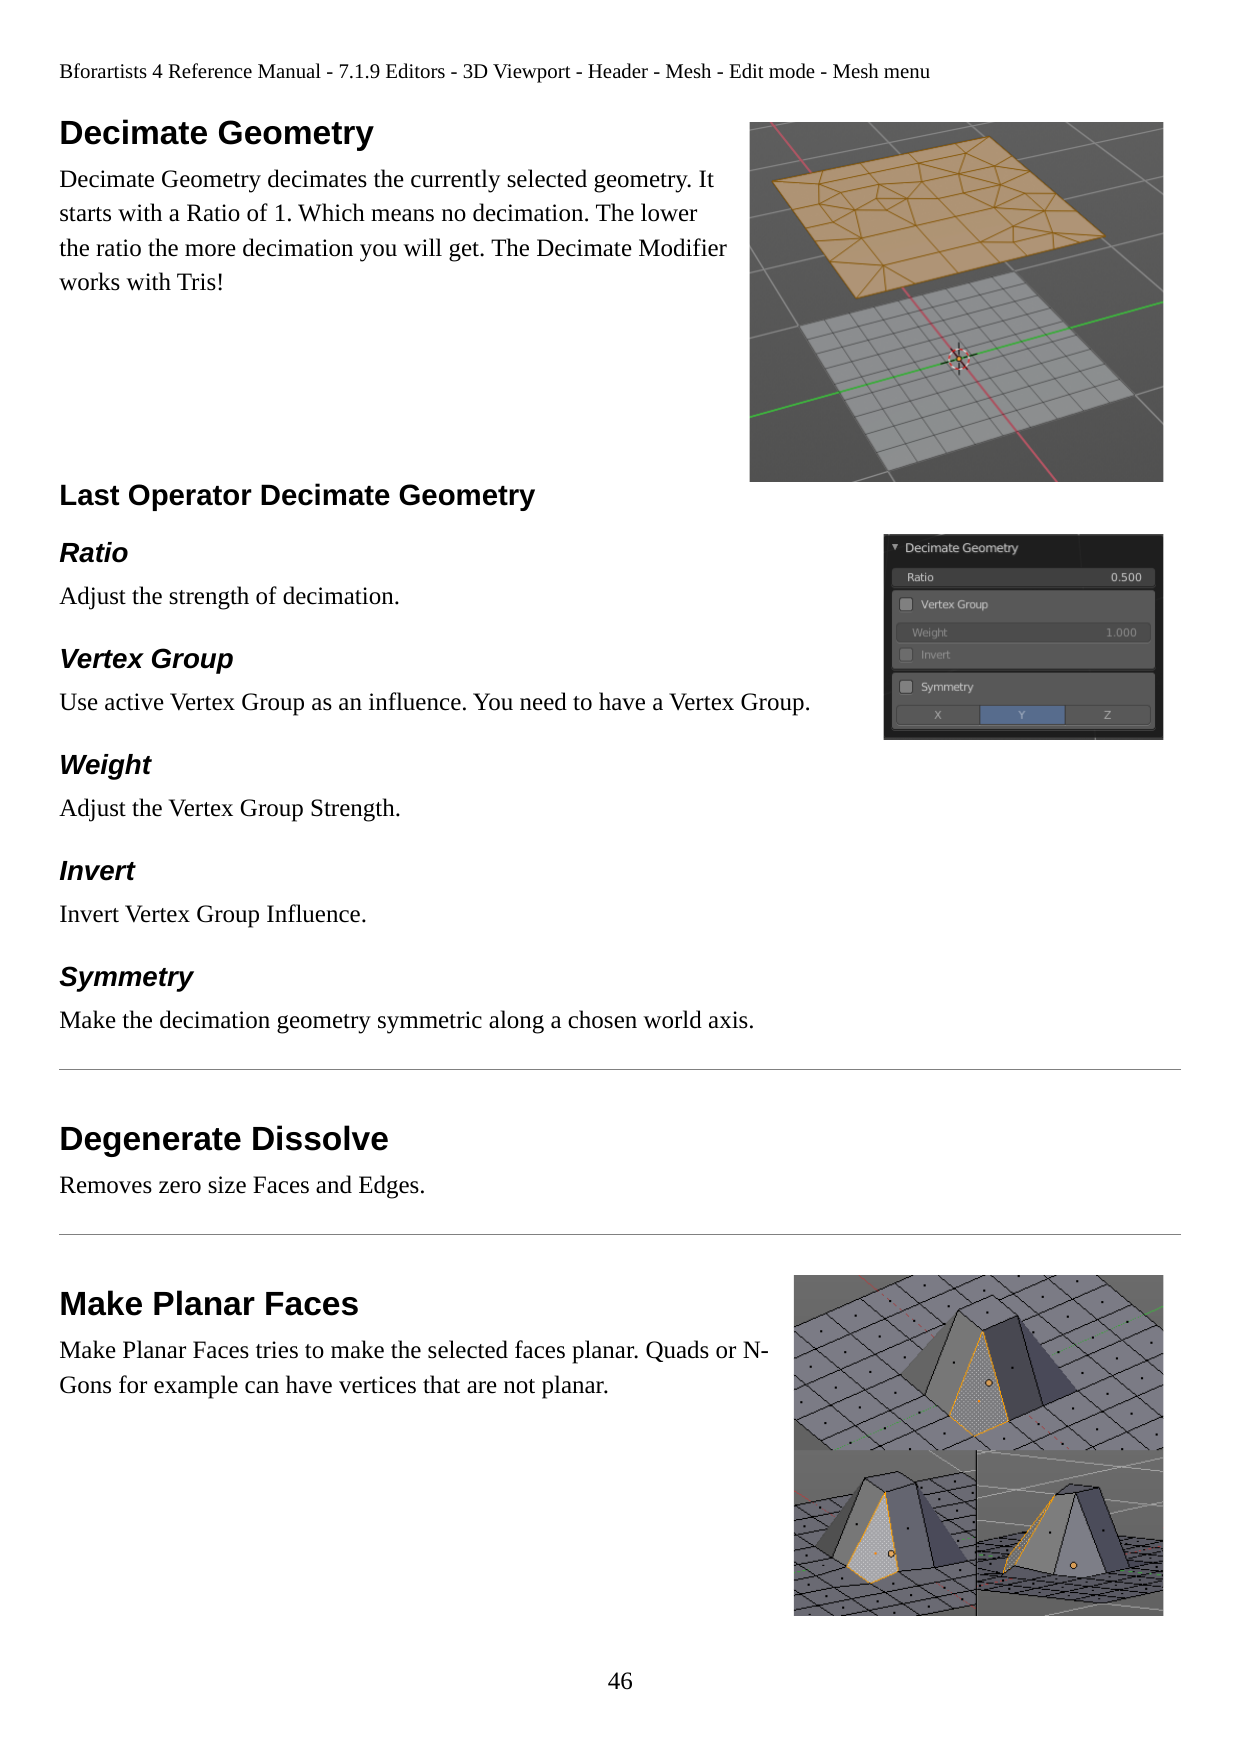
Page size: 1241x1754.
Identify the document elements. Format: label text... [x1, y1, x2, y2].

subtitle Ratio [59, 537, 883, 569]
text Invert Vertex Group Influence. [59, 899, 1181, 928]
text Decimate Geometry decimates the currently selected geometry. It starts with a Ratio of 1. Which means no decimation. The lower the ratio the more decimation you will get. The Decimate Modifier works with Tris! [59, 164, 749, 296]
subtitle [1164, 537, 1181, 569]
text Removes zero size Faces and Edges. [59, 1170, 1181, 1199]
text Make the decimation geometry symmetric along a chosen world axis. [59, 1005, 1181, 1034]
subtitle Degenerate Dissolve [59, 1119, 1181, 1158]
subtitle Invert [59, 854, 1181, 886]
text Adjust the strength of decimation. [59, 581, 883, 610]
text Make Planar Faces tries to make the selected faces planar. Quads or N-Gons for example can have vertices that are not planar. [59, 1335, 793, 1398]
text Use active Vertex Group as an influence. You need to have a Vertex Group. [59, 687, 883, 716]
picture [883, 534, 1164, 740]
subtitle Symmetry [59, 961, 1181, 992]
subtitle Last Operator Decimate Geometry [59, 478, 1181, 512]
picture [793, 1275, 1164, 1616]
picture [749, 122, 1164, 482]
subtitle [1164, 1284, 1181, 1323]
subtitle Make Planar Faces [59, 1284, 793, 1323]
subtitle Vertex Group [59, 643, 883, 674]
subtitle Decimate Geometry [59, 113, 1181, 151]
text Adjust the Vertex Group Strength. [59, 793, 1181, 822]
subtitle [1164, 643, 1181, 674]
subtitle Weight [59, 749, 1181, 781]
